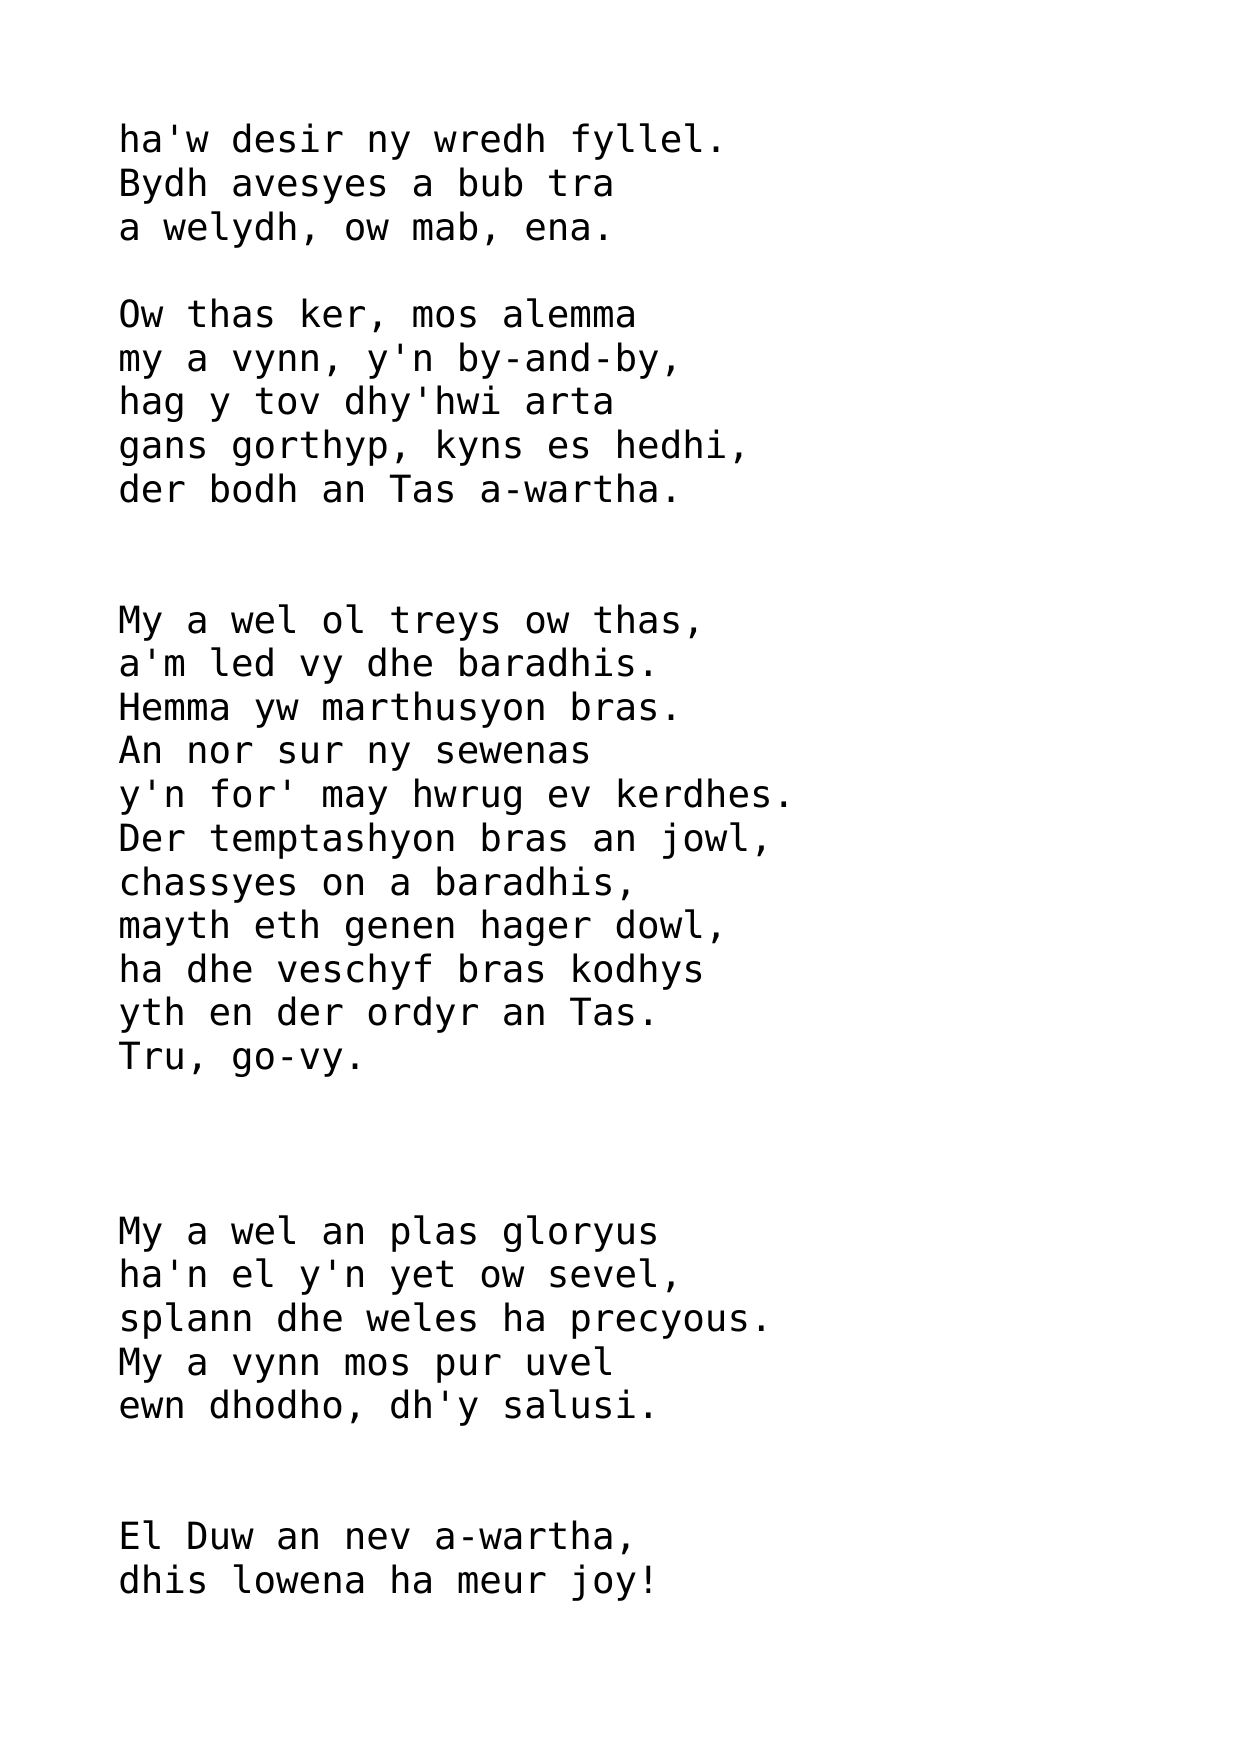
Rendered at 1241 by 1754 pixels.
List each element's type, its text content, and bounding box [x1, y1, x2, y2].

text yth en der ordyr an Tas. [118, 991, 1122, 1035]
text Tru, go-vy. [118, 1035, 1122, 1078]
text Hemma yw marthusyon bras. [118, 686, 1122, 729]
text ha dhe veschyf bras kodhys [118, 947, 1122, 991]
text ha'n el y'n yet ow sevel, [118, 1253, 1122, 1297]
text ewn dhodho, dh'y salusi. [118, 1384, 1122, 1427]
text My a vynn mos pur uvel [118, 1340, 1122, 1384]
text gans gorthyp, kyns es hedhi, [118, 424, 1122, 467]
text Bydh avesyes a bub tra [118, 162, 1122, 205]
text Der temptashyon bras an jowl, [118, 816, 1122, 860]
text a'm led vy dhe baradhis. [118, 642, 1122, 686]
text hag y tov dhy'hwi arta [118, 380, 1122, 424]
text splann dhe weles ha precyous. [118, 1297, 1122, 1340]
text my a vynn, y'n by-and-by, [118, 336, 1122, 380]
text My a wel an plas gloryus [118, 1209, 1122, 1253]
text An nor sur ny sewenas [118, 729, 1122, 773]
text chassyes on a baradhis, [118, 860, 1122, 904]
text El Duw an nev a-wartha, [118, 1515, 1122, 1558]
text y'n for' may hwrug ev kerdhes. [118, 773, 1122, 816]
text dhis lowena ha meur joy! [118, 1558, 1122, 1602]
text Ow thas ker, mos alemma [118, 293, 1122, 336]
text a welydh, ow mab, ena. [118, 205, 1122, 249]
text der bodh an Tas a-wartha. [118, 467, 1122, 511]
text My a wel ol treys ow thas, [118, 598, 1122, 642]
text mayth eth genen hager dowl, [118, 904, 1122, 947]
text ha'w desir ny wredh fyllel. [118, 118, 1122, 162]
